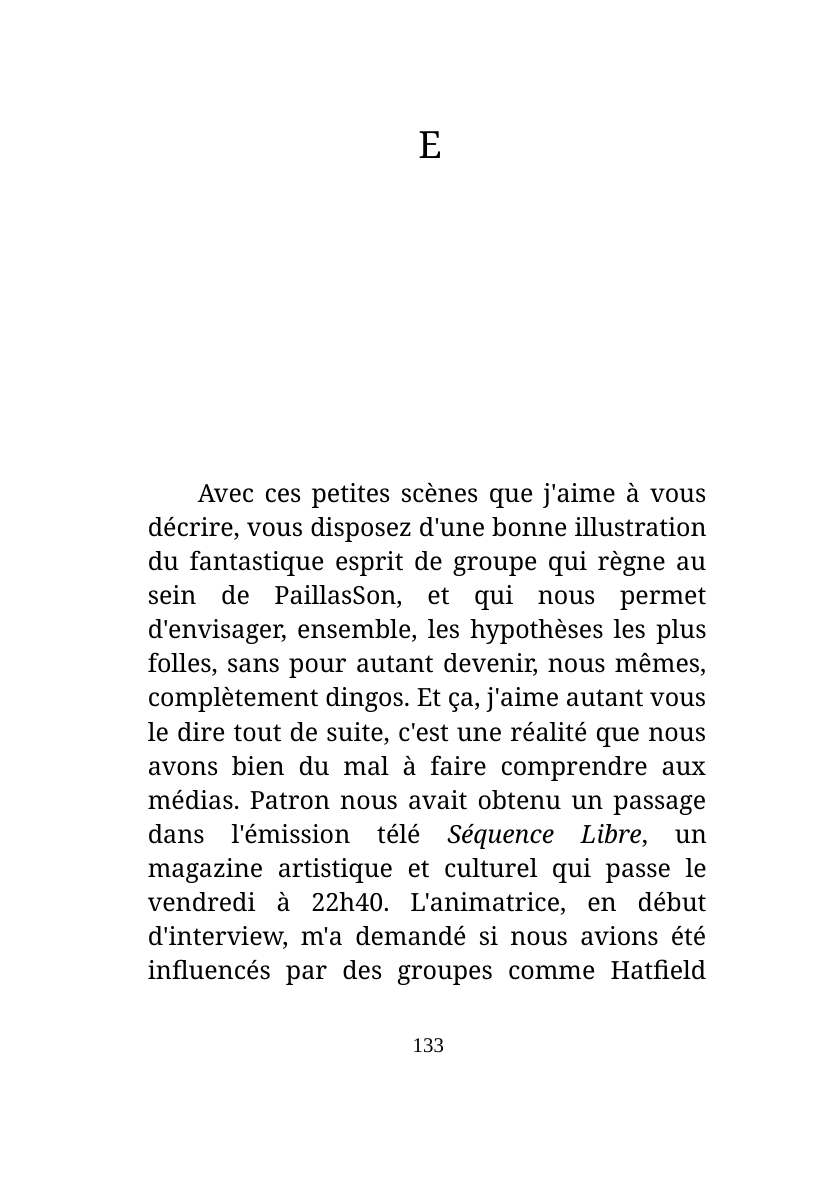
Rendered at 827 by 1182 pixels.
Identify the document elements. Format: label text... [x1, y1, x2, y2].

text E [151, 118, 709, 169]
text Avec ces petites scènes que j'aime à vous décrire, vous disposez d'une bonne illustration du fantastique esprit de groupe qui règne au sein de PaillasSon, et qui nous permet d'envisager, ensemble, les hypothèses les plus folles, sans pour autant devenir, nous mêmes, complètement dingos. Et ça, j'aime autant vous le dire tout de suite, c'est une réalité que nous avons bien du mal à faire comprendre aux médias. Patron nous avait obtenu un passage dans l'émission télé Séquence Libre, un magazine artistique et culturel qui passe le vendredi à 22h40. L'animatrice, en début d'interview, m'a demandé si nous avions été influencés par des groupes comme Hatfield [148, 476, 707, 987]
